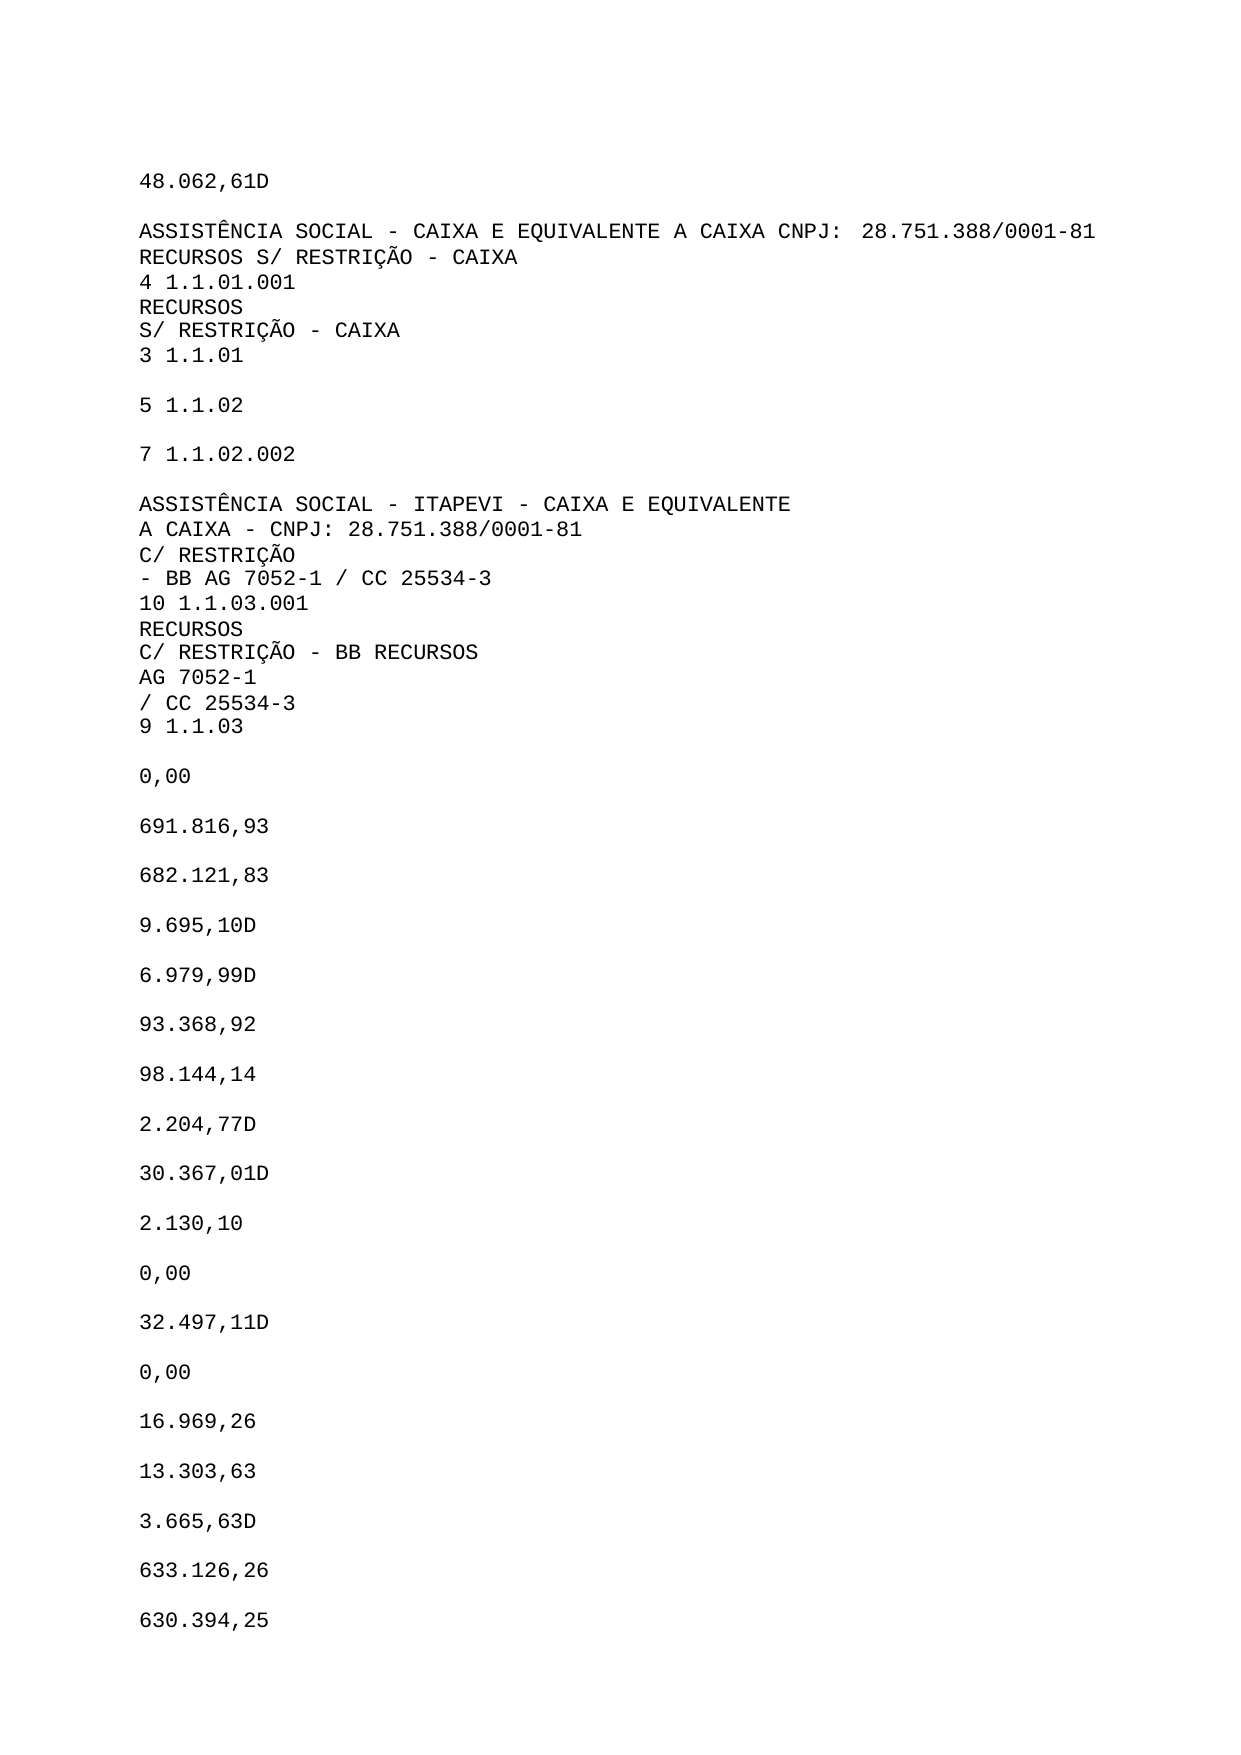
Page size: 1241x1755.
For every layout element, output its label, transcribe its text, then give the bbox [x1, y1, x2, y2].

text RECURSOS [139, 617, 1116, 641]
text 13.303,63 [139, 1460, 1116, 1485]
text 9.695,10D [139, 914, 1116, 939]
table_cell RECURSOS S/ RESTRIÇÃO - CAIXA [133, 246, 855, 270]
text 0,00 [139, 1262, 1116, 1287]
text 7 1.1.02.002 [139, 443, 1116, 468]
text 5 1.1.02 [139, 394, 1116, 419]
text C/ RESTRIÇÃO [139, 543, 1116, 567]
text 9 1.1.03 [139, 716, 1116, 741]
table_header 28.751.388/0001-81 [855, 162, 1103, 246]
text 2.204,77D [139, 1113, 1116, 1138]
text C/ RESTRIÇÃO - BB RECURSOS AG 7052-1 [139, 641, 481, 691]
table_header 48.062,61D ASSISTÊNCIA SOCIAL - CAIXA E EQUIVALENTE A CAIXA CNPJ: [133, 162, 855, 246]
text 98.144,14 [139, 1063, 1116, 1088]
table_cell [855, 270, 1103, 295]
table_cell 4 1.1.01.001 [133, 270, 855, 295]
table_cell [855, 320, 1103, 342]
text 3 1.1.01 [139, 344, 1116, 369]
text 30.367,01D [139, 1162, 1116, 1187]
text 691.816,93 [139, 815, 1116, 840]
table_cell RECURSOS [133, 295, 855, 320]
text 2.130,10 [139, 1212, 1116, 1237]
text 6.979,99D [139, 964, 1116, 989]
text 682.121,83 [139, 865, 1116, 889]
text ASSISTÊNCIA SOCIAL - ITAPEVI - CAIXA E EQUIVALENTE A CAIXA - CNPJ: 28.751.388/0001-81 [139, 493, 802, 543]
text 32.497,11D [139, 1311, 1116, 1336]
table_cell [855, 246, 1103, 270]
table_cell [855, 295, 1103, 320]
text 630.394,25 [139, 1609, 1116, 1634]
text - BB AG 7052-1 / CC 25534-3 10 1.1.03.001 [139, 567, 516, 617]
text 0,00 [139, 765, 1116, 790]
text 0,00 [139, 1361, 1116, 1386]
text 16.969,26 [139, 1411, 1116, 1436]
text / CC 25534-3 [139, 691, 1116, 716]
text 3.665,63D [139, 1510, 1116, 1535]
text 93.368,92 [139, 1014, 1116, 1038]
text 633.126,26 [139, 1559, 1116, 1584]
table_cell S/ RESTRIÇÃO - CAIXA [133, 320, 855, 342]
